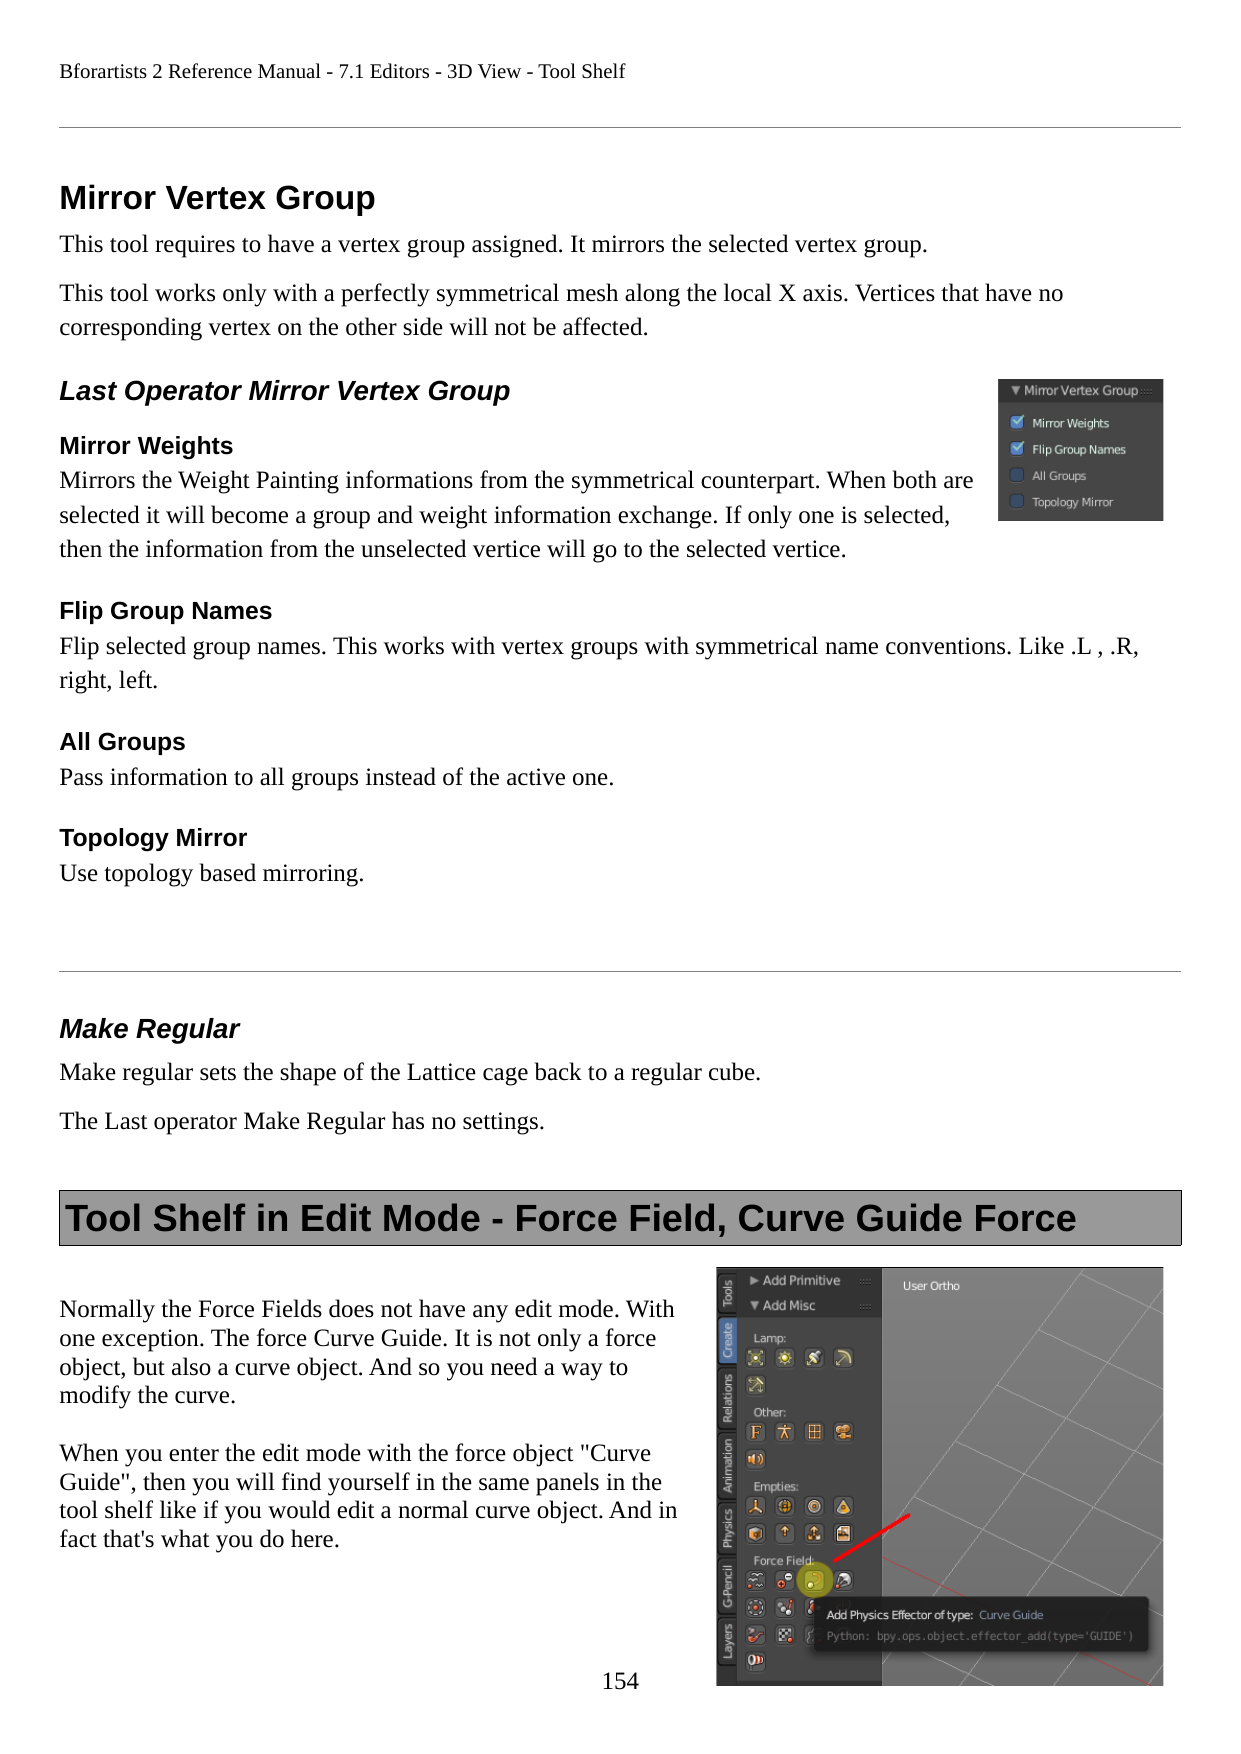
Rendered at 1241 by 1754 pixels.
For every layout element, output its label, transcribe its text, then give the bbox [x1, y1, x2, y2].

text Make regular sets the shape of the Lattice cage back to a regular cube. [59, 1057, 1181, 1086]
text The Last operator Make Regular has no settings. [59, 1106, 1181, 1135]
subtitle Topology Mirror [59, 823, 1181, 852]
text Flip selected group names. This works with vertex groups with symmetrical name conventions. Like .L , .R, right, left. [59, 631, 1181, 694]
text Mirrors the Weight Painting informations from the symmetrical counterpart. When both are selected it will become a group and weight information exchange. If only one is selected, then the information from the unselected vertice will go to the selected vertice. [59, 466, 1181, 563]
subtitle Mirror Vertex Group [59, 178, 1181, 216]
picture [998, 379, 1164, 521]
subtitle Flip Group Names [59, 596, 1181, 624]
text Pass information to all groups instead of the active one. [59, 762, 1181, 790]
subtitle Make Regular [59, 1013, 1181, 1045]
subtitle Mirror Weights [59, 431, 998, 459]
text When you enter the edit mode with the force object "Curve Guide", then you will find yourself in the same panels in the tool shelf like if you would edit a normal curve object. And in fact that's what you do here. [59, 1438, 716, 1553]
text This tool requires to have a vertex group assigned. It mirrors the selected vertex group. [59, 229, 1181, 257]
text Use topology based mirroring. [59, 858, 1181, 887]
subtitle [1164, 431, 1181, 459]
table_header Tool Shelf in Edit Mode - Force Field, Curve Guide Force [60, 1191, 1181, 1245]
text This tool works only with a perfectly symmetrical mesh along the local X axis. Vertices that have no corresponding vertex on the other side will not be affected. [59, 278, 1181, 341]
text Normally the Force Fields does not have any edit mode. With one exception. The force Curve Guide. It is not only a force object, but also a curve object. And so you need a way to modify the curve. [59, 1294, 716, 1409]
subtitle Last Operator Mirror Vertex Group [59, 374, 1181, 406]
picture [716, 1267, 1164, 1686]
subtitle All Groups [59, 727, 1181, 755]
